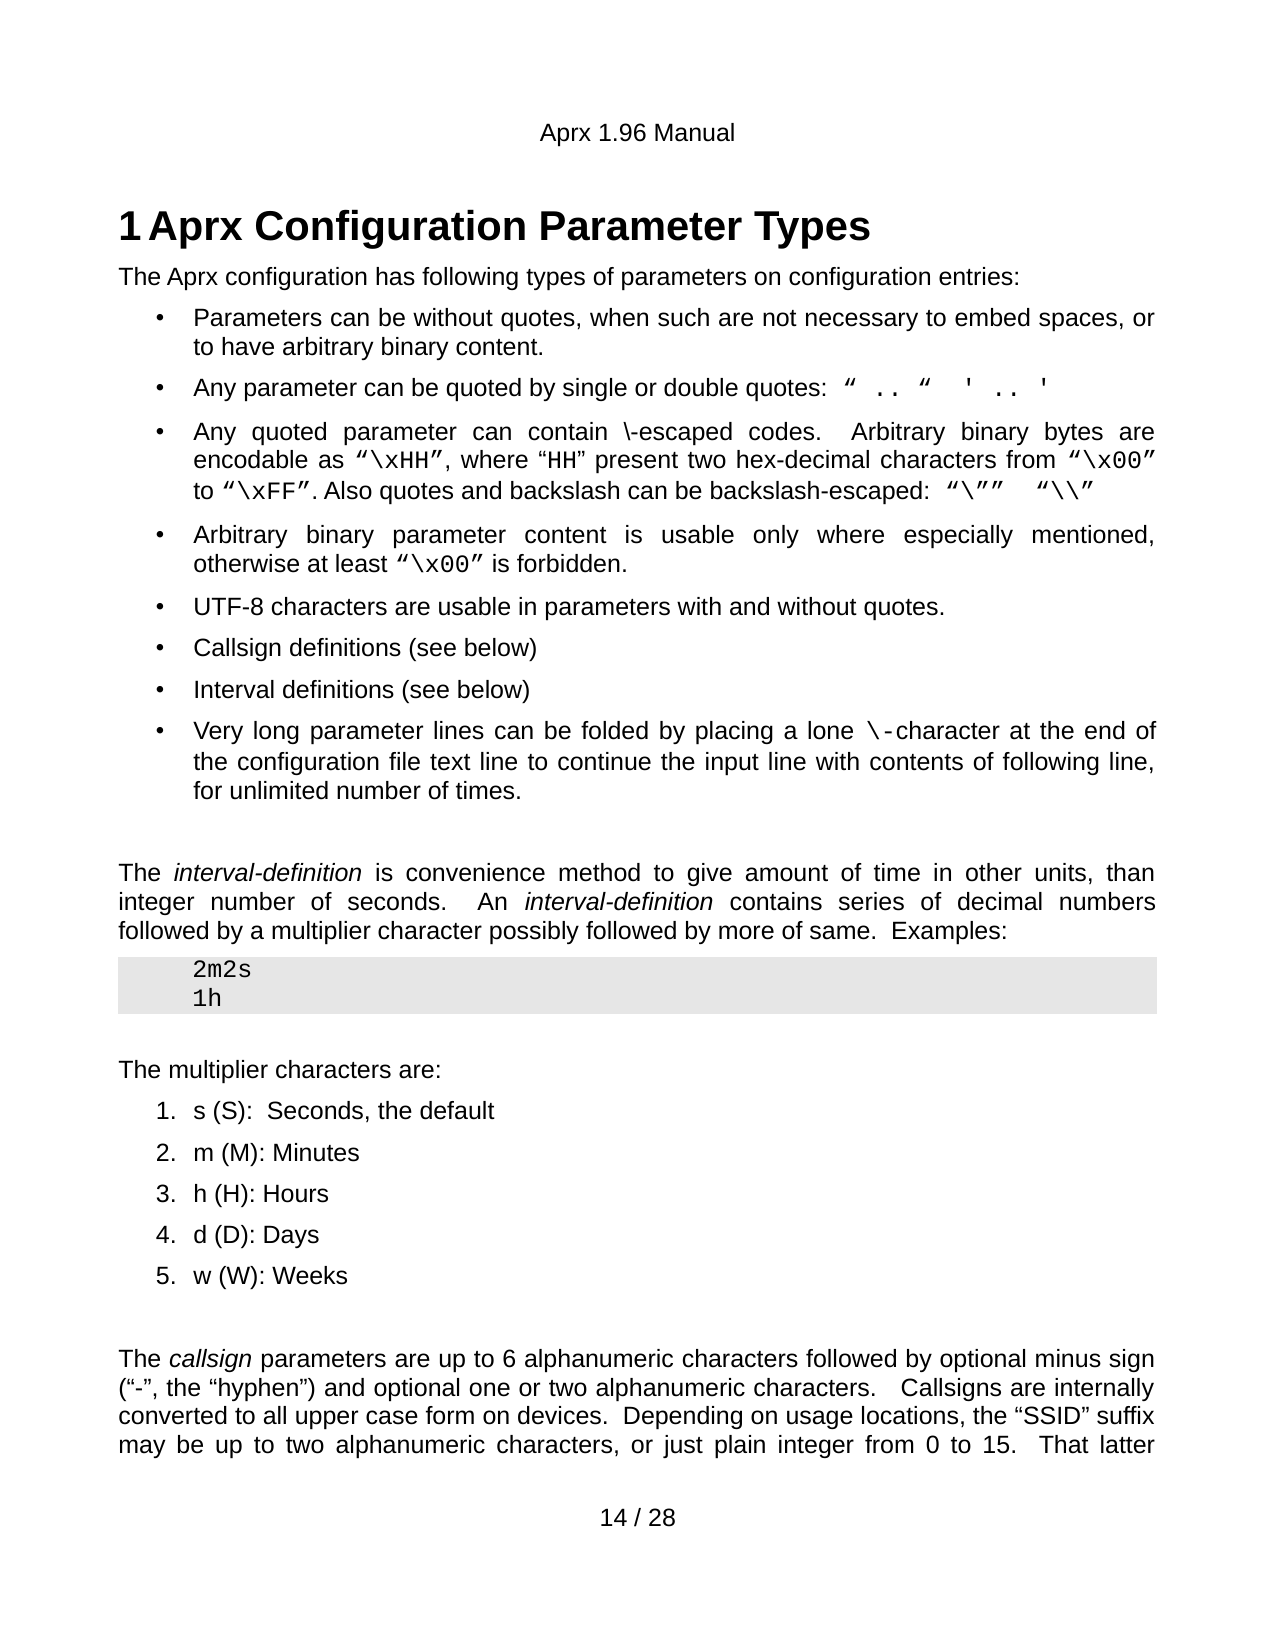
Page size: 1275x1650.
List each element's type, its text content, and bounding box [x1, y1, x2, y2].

text The Aprx configuration has following types of parameters on configuration entries: [118, 262, 1157, 291]
text The multiplier characters are: [118, 1055, 1157, 1084]
list Callsign definitions (see below) [156, 633, 1157, 662]
list s (S): Seconds, the default [156, 1096, 1157, 1125]
list d (D): Days [156, 1220, 1157, 1249]
list Any parameter can be quoted by single or double quotes: “ .. “ ' .. ' [156, 373, 1157, 404]
text 2m2s [118, 957, 1157, 985]
list Interval definitions (see below) [156, 675, 1157, 704]
subtitle Aprx Configuration Parameter Types [118, 201, 1157, 249]
list Any quoted parameter can contain \-escaped codes. Arbitrary binary bytes are encodable as “\xHH”, where “HH” present two hex-decimal characters from “\x00” to “\xFF”. Also quotes and backslash can be backslash-escaped: “\”” “\\” [156, 417, 1157, 507]
list UTF-8 characters are usable in parameters with and without quotes. [156, 592, 1157, 621]
list m (M): Minutes [156, 1137, 1157, 1166]
list Very long parameter lines can be folded by placing a lone \-character at the end of the configuration file text line to continue the input line with contents of following line, for unlimited number of times. [156, 716, 1157, 804]
text 1h [118, 985, 1157, 1014]
list Parameters can be without quotes, when such are not necessary to embed spaces, or to have arbitrary binary content. [156, 303, 1157, 361]
list h (H): Hours [156, 1179, 1157, 1207]
list w (W): Weeks [156, 1261, 1157, 1290]
list Arbitrary binary parameter content is usable only where especially mentioned, otherwise at least “\x00” is forbidden. [156, 520, 1157, 579]
text The callsign parameters are up to 6 alphanumeric characters followed by optional minus sign (“-”, the “hyphen”) and optional one or two alphanumeric characters. Callsigns are internally converted to all upper case form on devices. Depending on usage locations, the “SSID” suffix may be up to two alphanumeric characters, or just plain integer from 0 to 15. That latter [118, 1344, 1157, 1459]
text The interval-definition is convenience method to give amount of time in other units, than integer number of seconds. An interval-definition contains series of decimal numbers followed by a multiplier character possibly followed by more of same. Examples: [118, 858, 1157, 944]
